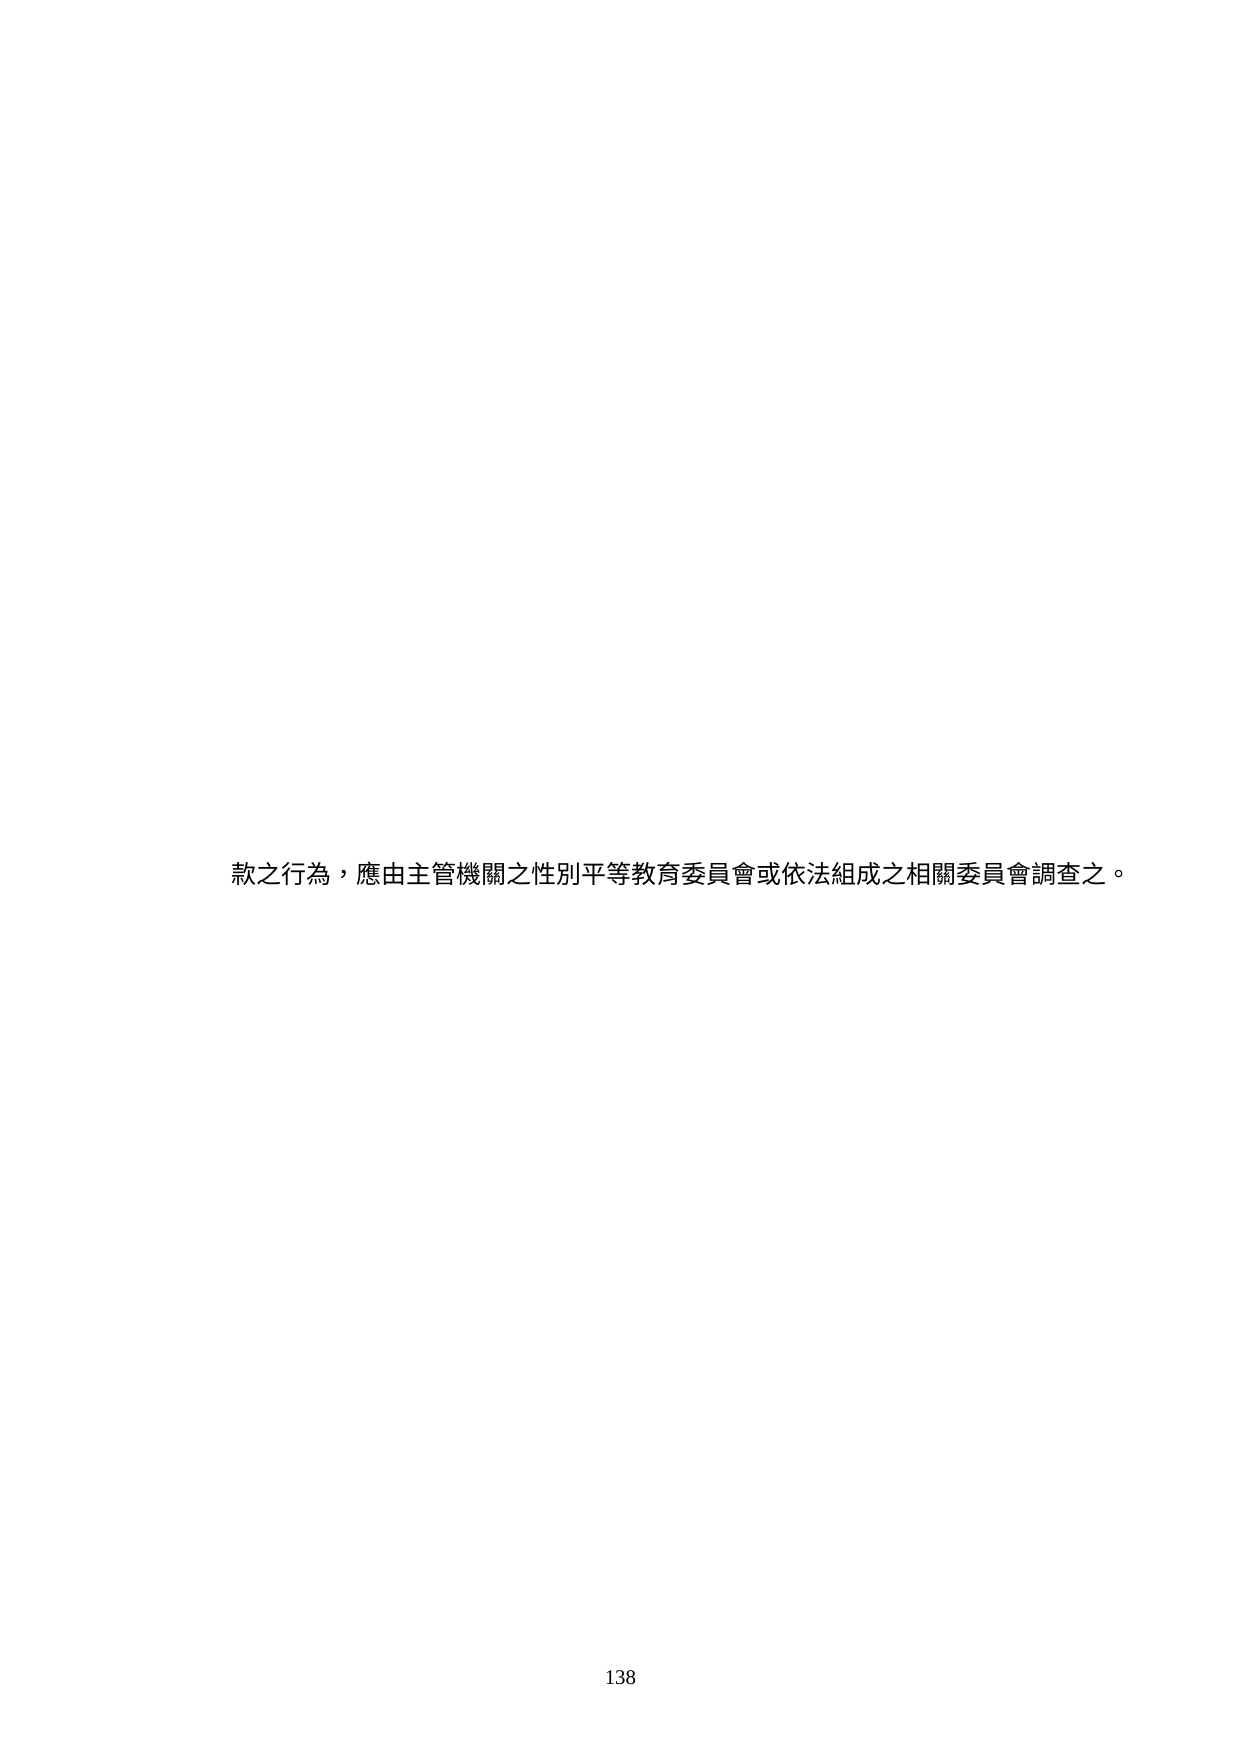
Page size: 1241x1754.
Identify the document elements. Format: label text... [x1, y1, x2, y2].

text 款之行為，應由主管機關之性別平等教育委員會或依法組成之相關委員會調查之。 [231, 831, 1134, 893]
